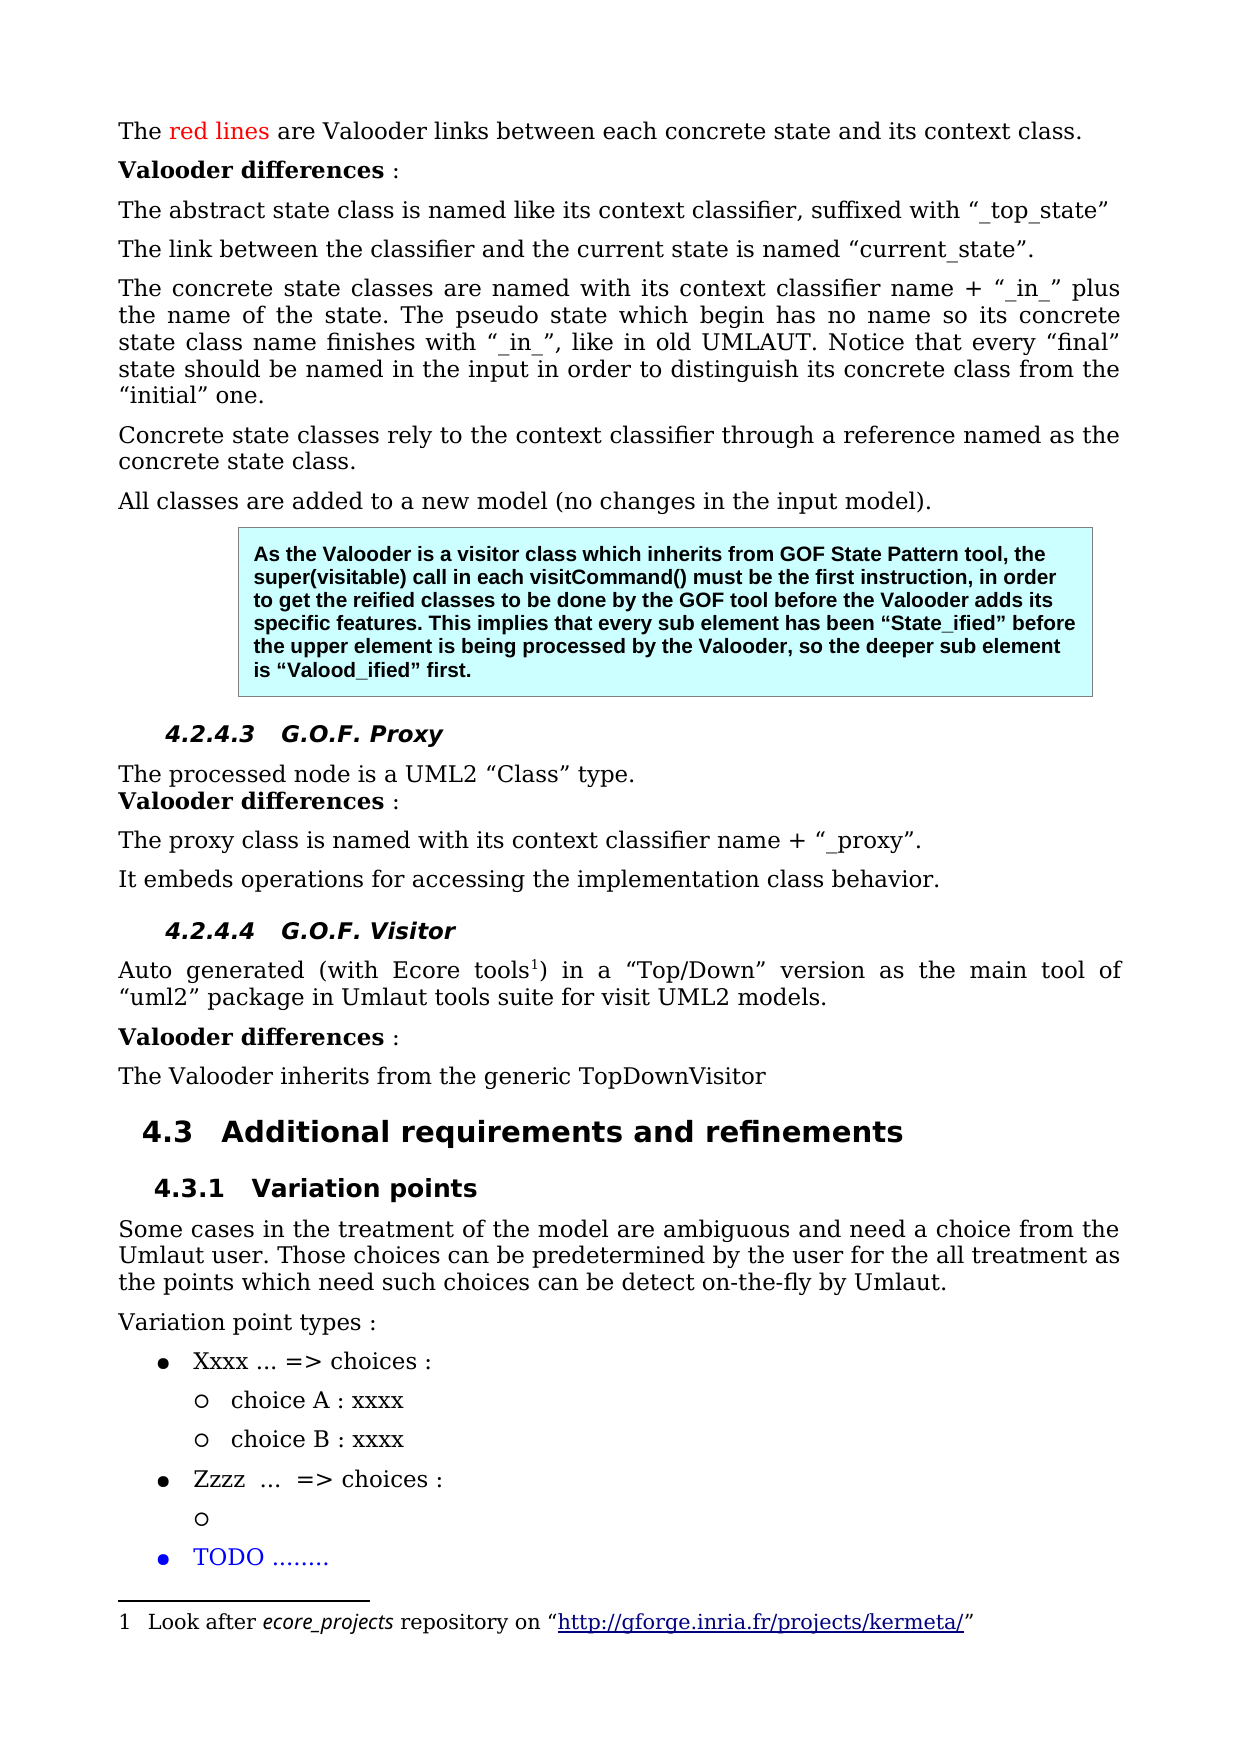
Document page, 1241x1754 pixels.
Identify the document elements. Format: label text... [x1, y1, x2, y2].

list TODO ........ [156, 1544, 1122, 1571]
text Look after ecore_projects repository on “http://gforge.inria.fr/projects/kermeta/” [118, 1607, 1122, 1636]
text Valooder differences : [118, 1023, 1122, 1051]
list choice A : xxxx [193, 1387, 1122, 1414]
text Valooder differences : [118, 788, 1122, 815]
list Xxxx ... => choices : [156, 1348, 1122, 1375]
subtitle G.O.F. Proxy [165, 722, 1122, 748]
text The red lines are Valooder links between each concrete state and its context class. [118, 118, 1122, 145]
text The Valooder inherits from the generic TopDownVisitor [118, 1063, 1122, 1090]
text It embeds operations for accessing the implementation class behavior. [118, 866, 1122, 893]
list choice B : xxxx [193, 1426, 1122, 1453]
text Auto generated (with Ecore tools) in a “Top/Down” version as the main tool of “uml2” package in Umlaut tools suite for visit UML2 models. [118, 957, 1122, 1011]
text The concrete state classes are named with its context classifier name + “_in_” plus the name of the state. The pseudo state which begin has no name so its concrete state class name finishes with “_in_”, like in old UMLAUT. Notice that every “final” state should be named in the input in order to distinguish its concrete class from the “initial” one. [118, 275, 1122, 409]
text Some cases in the treatment of the model are ambiguous and need a choice from the Umlaut user. Those choices can be predetermined by the user for the all treatment as the points which need such choices can be detect on-the-fly by Umlaut. [118, 1216, 1122, 1296]
text All classes are added to a new model (no changes in the input model). [118, 488, 1122, 514]
text Valooder differences : [118, 157, 1122, 184]
text Variation point types : [118, 1309, 1122, 1335]
subtitle Variation points [153, 1174, 1122, 1203]
text As the Valooder is a visitor class which inherits from GOF State Pattern tool, the super(visitable) call in each visitCommand() must be the first instruction, in order to get the reified classes to be done by the GOF tool before the Valooder adds its specific features. This implies that every sub element has been “State_ified” before the upper element is being processed by the Valooder, so the deeper sub element is “Valood_ified” first. [239, 528, 1092, 696]
text The proxy class is named with its context classifier name + “_proxy”. [118, 827, 1122, 854]
text Concrete state classes rely to the context classifier through a reference named as the concrete state class. [118, 422, 1122, 475]
text The processed node is a UML2 “Class” type. [118, 761, 1122, 788]
text The link between the classifier and the current state is named “current_state”. [118, 236, 1122, 263]
subtitle G.O.F. Visitor [165, 918, 1122, 945]
list Zzzz ... => choices : [156, 1466, 1122, 1492]
subtitle Additional requirements and refinements [142, 1115, 1122, 1149]
text The abstract state class is named like its context classifier, suffixed with “_top_state” [118, 197, 1122, 224]
